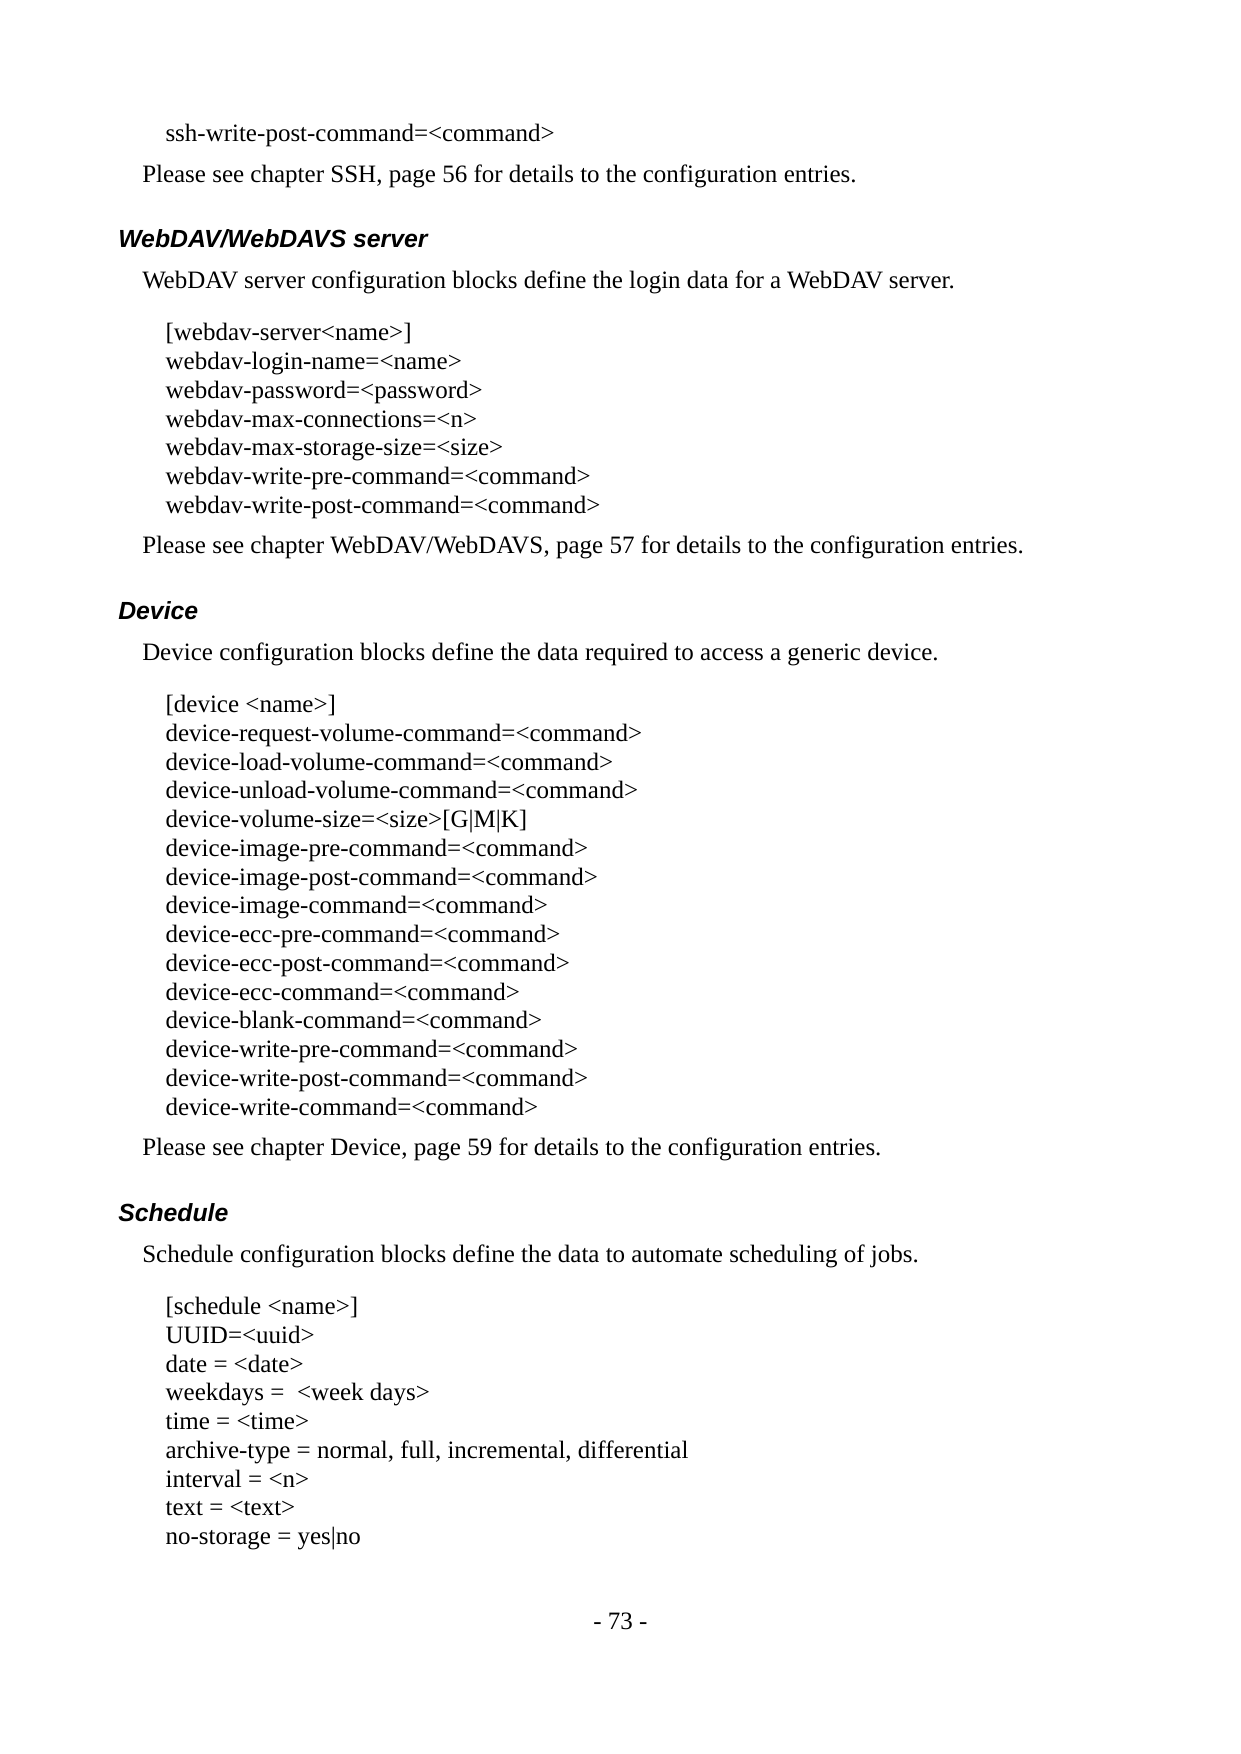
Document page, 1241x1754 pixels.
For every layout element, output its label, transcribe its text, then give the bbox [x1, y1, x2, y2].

text webdav-login-name=<name> [165, 346, 1122, 375]
text webdav-password=<password> [165, 375, 1122, 404]
text time = <time> [165, 1406, 1122, 1435]
subtitle WebDAV/WebDAVS server [118, 224, 1122, 253]
text archive-type = normal, full, incremental, differential [165, 1435, 1122, 1464]
text date = <date> [165, 1349, 1122, 1377]
text webdav-max-connections=<n> [165, 404, 1122, 432]
text ssh-write-post-command=<command> [165, 118, 1122, 147]
text device-image-command=<command> [165, 891, 1122, 919]
text Please see chapter WebDAV/WebDAVS, page 56 for details to the configuration entries. [118, 531, 1122, 559]
text device-request-volume-command=<command> [165, 718, 1122, 747]
text Device configuration blocks define the data required to access a generic device. [118, 637, 1122, 666]
text Please see chapter SSH, page 55 for details to the configuration entries. [118, 159, 1122, 187]
text device-write-pre-command=<command> [165, 1034, 1122, 1063]
subtitle Schedule [118, 1198, 1122, 1226]
text device-image-post-command=<command> [165, 862, 1122, 891]
text Please see chapter Device, page 58 for details to the configuration entries. [118, 1132, 1122, 1161]
text weekdays = <week days> [165, 1377, 1122, 1406]
text webdav-max-storage-size=<size> [165, 432, 1122, 461]
text device-blank-command=<command> [165, 1006, 1122, 1034]
text device-write-command=<command> [165, 1092, 1122, 1121]
subtitle Device [118, 596, 1122, 624]
text Schedule configuration blocks define the data to automate scheduling of jobs. [118, 1239, 1122, 1268]
text [schedule <name>] [165, 1291, 1122, 1320]
text device-ecc-command=<command> [165, 977, 1122, 1006]
text no-storage = yes|no [165, 1521, 1122, 1550]
text device-ecc-post-command=<command> [165, 948, 1122, 977]
text WebDAV server configuration blocks define the login data for a WebDAV server. [118, 265, 1122, 294]
text UUID=<uuid> [165, 1320, 1122, 1349]
text device-unload-volume-command=<command> [165, 776, 1122, 804]
text device-ecc-pre-command=<command> [165, 919, 1122, 948]
text device-volume-size=<size>[G|M|K] [165, 804, 1122, 833]
text [webdav-server<name>] [165, 317, 1122, 346]
text interval = <n> [165, 1464, 1122, 1492]
text device-image-pre-command=<command> [165, 833, 1122, 862]
text text = <text> [165, 1492, 1122, 1521]
text webdav-write-post-command=<command> [165, 490, 1122, 519]
text webdav-write-pre-command=<command> [165, 461, 1122, 490]
text device-write-post-command=<command> [165, 1063, 1122, 1092]
text [device <name>] [165, 689, 1122, 718]
text device-load-volume-command=<command> [165, 747, 1122, 776]
